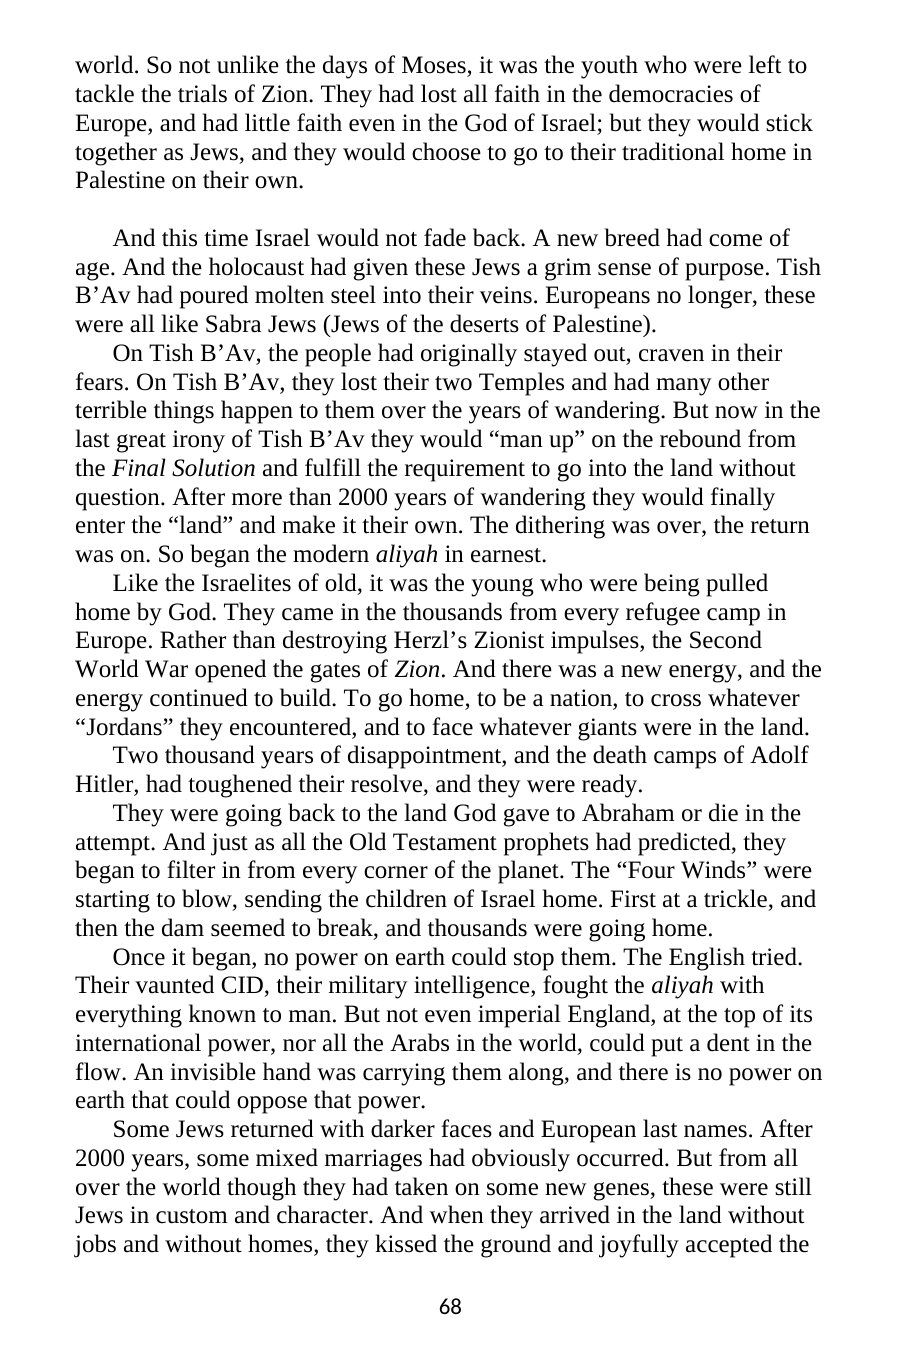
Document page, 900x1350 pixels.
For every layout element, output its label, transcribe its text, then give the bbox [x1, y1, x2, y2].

text On Tish B’Av, the people had originally stayed out, craven in their fears. On Tish B’Av, they lost their two Temples and had many other terrible things happen to them over the years of wandering. But now in the last great irony of Tish B’Av they would “man up” on the rebound from the Final Solution and fulfill the requirement to go into the land without question. After more than 2000 years of wandering they would finally enter the “land” and make it their own. The dithering was over, the return was on. So began the modern aliyah in earnest. [75, 338, 825, 568]
text Once it began, no power on earth could stop them. The English tried. Their vaunted CID, their military intelligence, fought the aliyah with everything known to man. But not even imperial England, at the top of its international power, nor all the Arabs in the world, could put a dent in the flow. An invisible hand was carrying them along, and there is no power on earth that could oppose that power. [75, 942, 825, 1114]
text They were going back to the land God gave to Abraham or die in the attempt. And just as all the Old Testament prophets had predicted, they began to filter in from every corner of the planet. The “Four Winds” were starting to blow, sending the children of Israel home. First at a trickle, and then the dam seemed to break, and thousands were going home. [75, 798, 825, 942]
text And this time Israel would not fade back. A new breed had come of age. And the holocaust had given these Jews a grim sense of purpose. Tish B’Av had poured molten steel into their veins. Europeans no longer, these were all like Sabra Jews (Jews of the deserts of Palestine). [75, 223, 825, 338]
text Some Jews returned with darker faces and European last names. After 2000 years, some mixed marriages had obviously occurred. But from all over the world though they had taken on some new genes, these were still Jews in custom and character. And when they arrived in the land without jobs and without homes, they kissed the ground and joyfully accepted the [75, 1114, 825, 1258]
text world. So not unlike the days of Moses, it was the youth who were left to tackle the trials of Zion. They had lost all faith in the democracies of Europe, and had little faith even in the God of Israel; but they would stick together as Jews, and they would choose to go to their traditional home in Palestine on their own. [75, 51, 825, 194]
text Two thousand years of disappointment, and the death camps of Adolf Hitler, had toughened their resolve, and they were ready. [75, 741, 825, 798]
text Like the Israelites of old, it was the young who were being pulled home by God. They came in the thousands from every refugee camp in Europe. Rather than destroying Herzl’s Zionist impulses, the Second World War opened the gates of Zion. And there was a new energy, and the energy continued to build. To go home, to be a nation, to cross whatever “Jordans” they encountered, and to face whatever giants were in the land. [75, 568, 825, 741]
